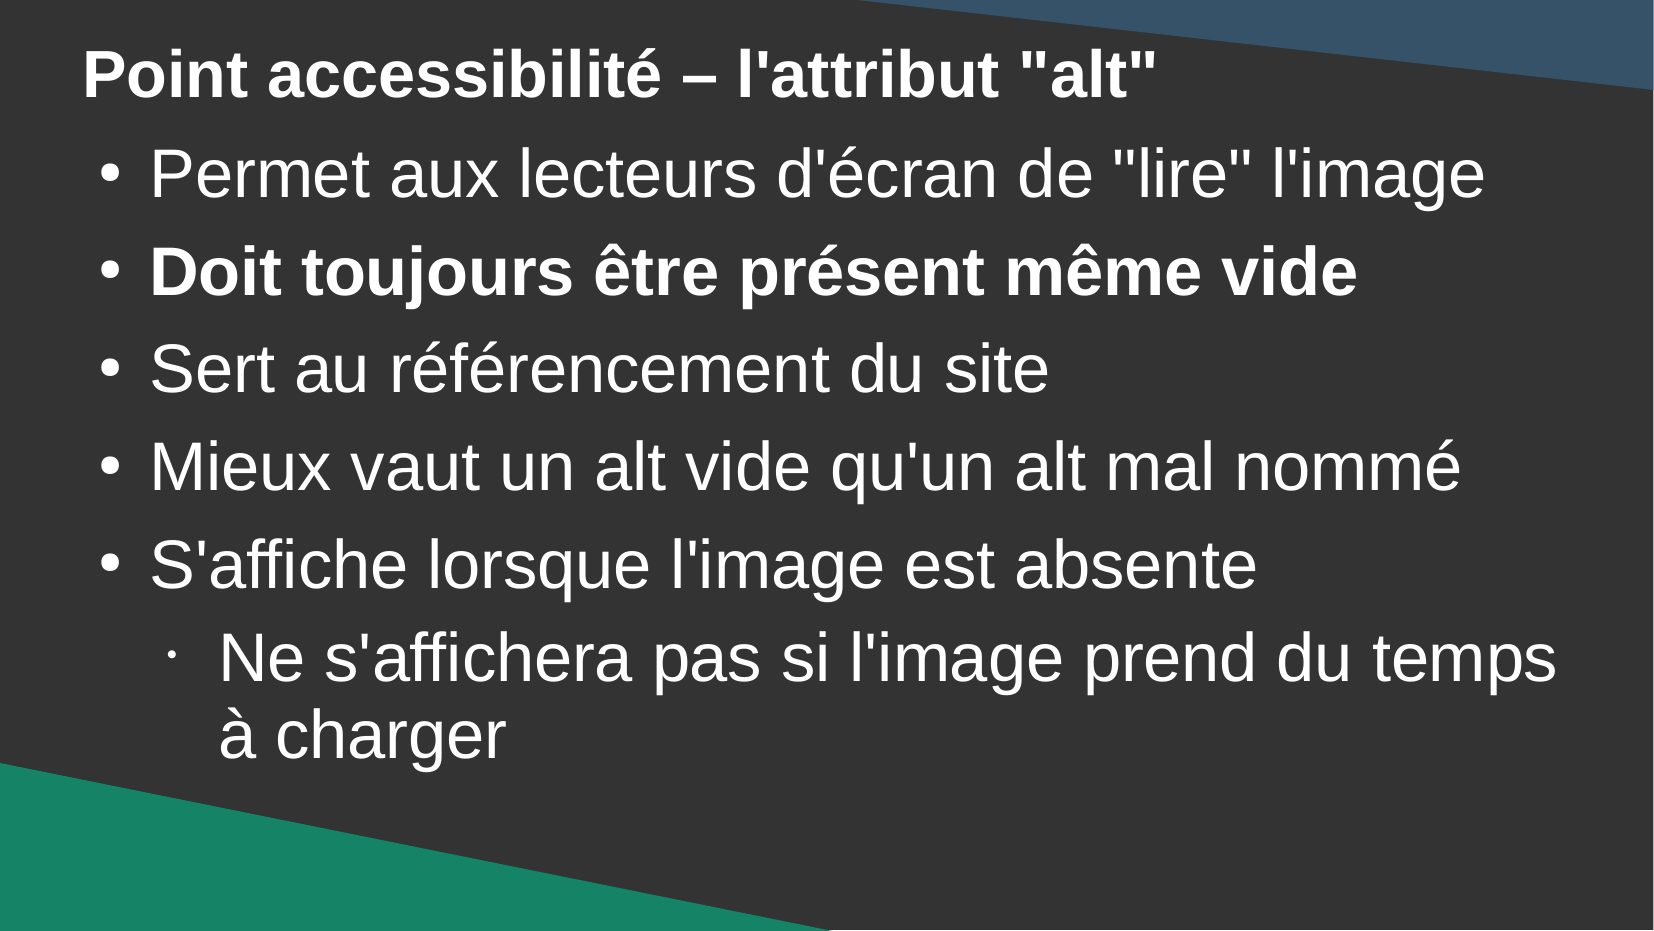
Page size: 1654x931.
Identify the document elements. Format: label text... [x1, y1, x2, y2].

text_box [857, 0, 1654, 90]
text_box [0, 763, 833, 931]
title Point accessibilité – l'attribut "alt" [82, 37, 1571, 122]
list Permet aux lecteurs d'écran de "lire" l'image Doit toujours être présent même vide Sert au référencement du site Mieux vaut un alt vide qu'un alt mal nommé S'affiche lorsque l'image est absente Ne s'affichera pas si l'image prend du temps à charger [80, 135, 1605, 780]
